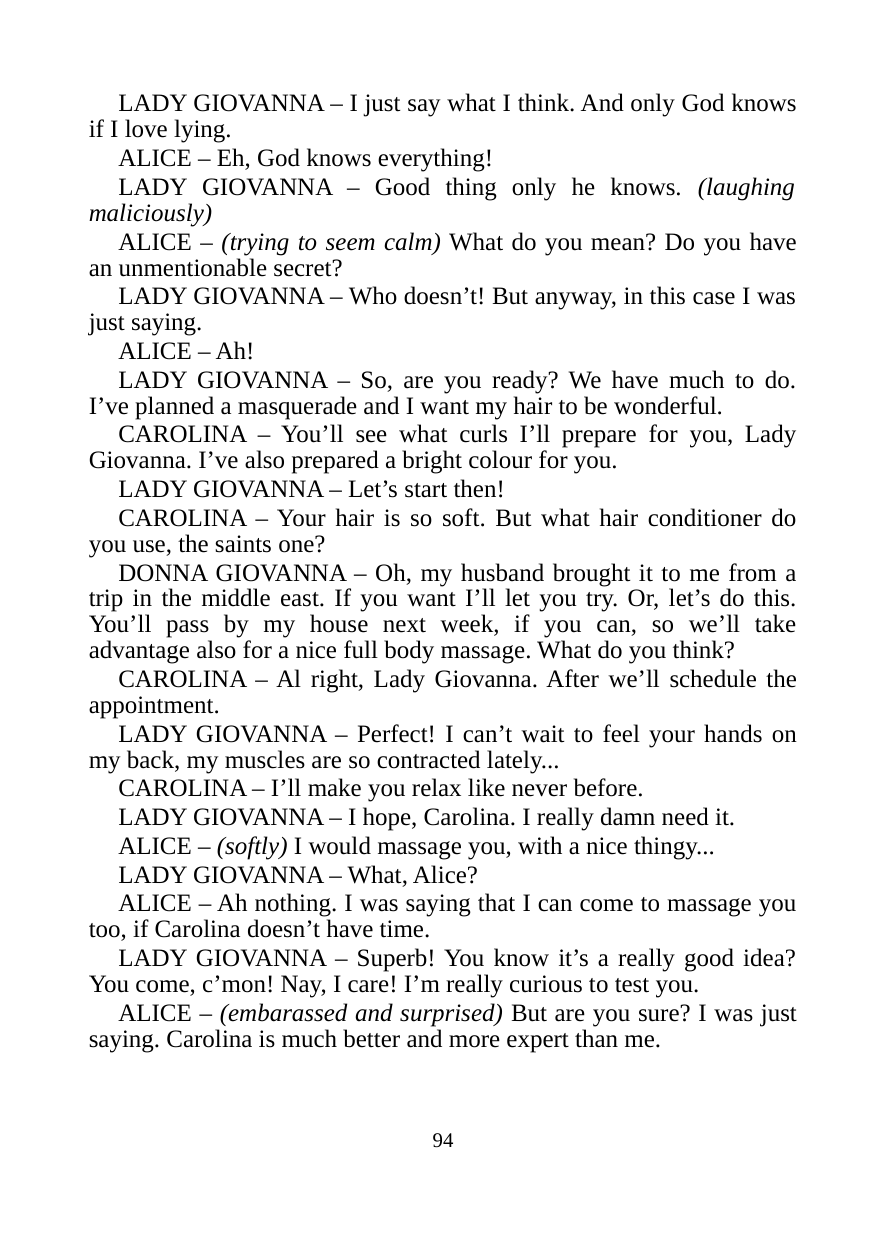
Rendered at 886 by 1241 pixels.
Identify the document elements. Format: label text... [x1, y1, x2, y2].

text CAROLINA – I’ll make you relax like never before. [88, 773, 797, 802]
text LADY GIOVANNA – Perfect! I can’t wait to feel your hands on my back, my muscles are so contracted lately... [88, 719, 797, 773]
text CAROLINA – Al right, Lady Giovanna. After we’ll schedule the appointment. [88, 664, 797, 719]
text CAROLINA – Your hair is so soft. But what hair conditioner do you use, the saints one? [88, 503, 797, 558]
text LADY GIOVANNA – Superb! You know it’s a really good idea? You come, c’mon! Nay, I care! I’m really curious to test you. [88, 943, 797, 998]
text ALICE – (embarassed and surprised) But are you sure? I was just saying. Carolina is much better and more expert than me. [88, 998, 797, 1053]
text ALICE – Ah! [88, 336, 797, 365]
text LADY GIOVANNA – What, Alice? [88, 860, 797, 888]
text ALICE – (trying to seem calm) What do you mean? Do you have an unmentionable secret? [88, 227, 797, 281]
text CAROLINA – You’ll see what curls I’ll prepare for you, Lady Giovanna. I’ve also prepared a bright colour for you. [88, 419, 797, 474]
text LADY GIOVANNA – Good thing only he knows. (laughing maliciously) [88, 172, 797, 227]
text LADY GIOVANNA – Who doesn’t! But anyway, in this case I was just saying. [88, 281, 797, 336]
text ALICE – (softly) I would massage you, with a nice thingy... [88, 831, 797, 860]
text LADY GIOVANNA – Let’s start then! [88, 474, 797, 503]
text LADY GIOVANNA – I just say what I think. And only God knows if I love lying. [88, 88, 797, 143]
text ALICE – Ah nothing. I was saying that I can come to massage you too, if Carolina doesn’t have time. [88, 888, 797, 943]
text ALICE – Eh, God knows everything! [88, 143, 797, 172]
text LADY GIOVANNA – So, are you ready? We have much to do. I’ve planned a masquerade and I want my hair to be wonderful. [88, 365, 797, 419]
text LADY GIOVANNA – I hope, Carolina. I really damn need it. [88, 802, 797, 831]
text DONNA GIOVANNA – Oh, my husband brought it to me from a trip in the middle east. If you want I’ll let you try. Or, let’s do this. You’ll pass by my house next week, if you can, so we’ll take advantage also for a nice full body massage. What do you think? [88, 558, 797, 664]
